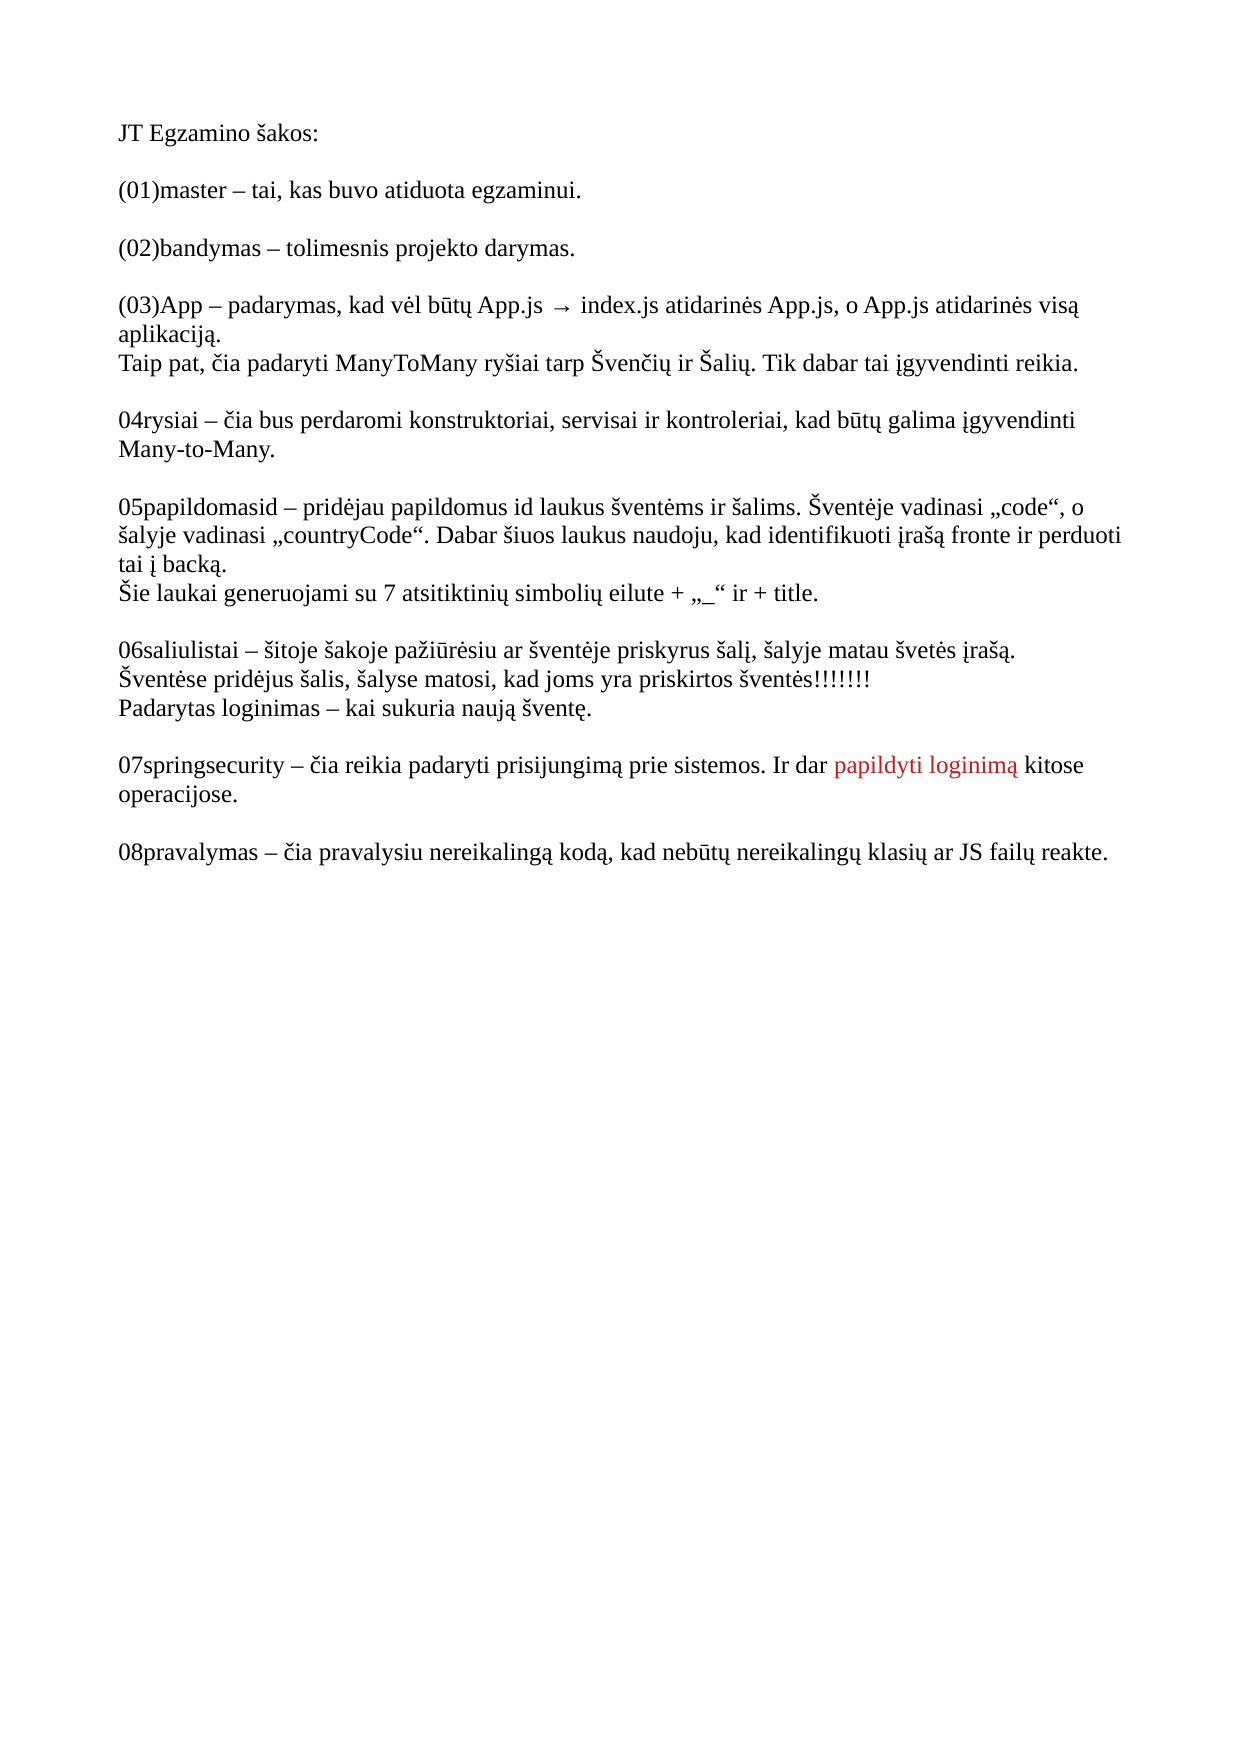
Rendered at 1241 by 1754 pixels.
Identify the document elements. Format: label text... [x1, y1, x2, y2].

text (01)master – tai, kas buvo atiduota egzaminui. [118, 176, 1122, 204]
text Šie laukai generuojami su 7 atsitiktinių simbolių eilute + „_“ ir + title. [118, 578, 1122, 607]
text Padarytas loginimas – kai sukuria naują šventę. [118, 693, 1122, 722]
text 07springsecurity – čia reikia padaryti prisijungimą prie sistemos. Ir dar papildyti loginimą kitose operacijose. [118, 751, 1122, 808]
text (02)bandymas – tolimesnis projekto darymas. [118, 233, 1122, 262]
text (03)App – padarymas, kad vėl būtų App.js → index.js atidarinės App.js, o App.js atidarinės visą aplikaciją. [118, 291, 1122, 348]
text Šventėse pridėjus šalis, šalyse matosi, kad joms yra priskirtos šventės!!!!!!! [118, 664, 1122, 693]
text 04rysiai – čia bus perdaromi konstruktoriai, servisai ir kontroleriai, kad būtų galima įgyvendinti Many-to-Many. [118, 406, 1122, 463]
text 05papildomasid – pridėjau papildomus id laukus šventėms ir šalims. Šventėje vadinasi „code“, o šalyje vadinasi „countryCode“. Dabar šiuos laukus naudoju, kad identifikuoti įrašą fronte ir perduoti tai į backą. [118, 492, 1122, 578]
text JT Egzamino šakos: [118, 118, 1122, 147]
text 08pravalymas – čia pravalysiu nereikalingą kodą, kad nebūtų nereikalingų klasių ar JS failų reakte. [118, 837, 1122, 866]
text Taip pat, čia padaryti ManyToMany ryšiai tarp Švenčių ir Šalių. Tik dabar tai įgyvendinti reikia. [118, 348, 1122, 377]
text 06saliulistai – šitoje šakoje pažiūrėsiu ar šventėje priskyrus šalį, šalyje matau švetės įrašą. [118, 636, 1122, 664]
